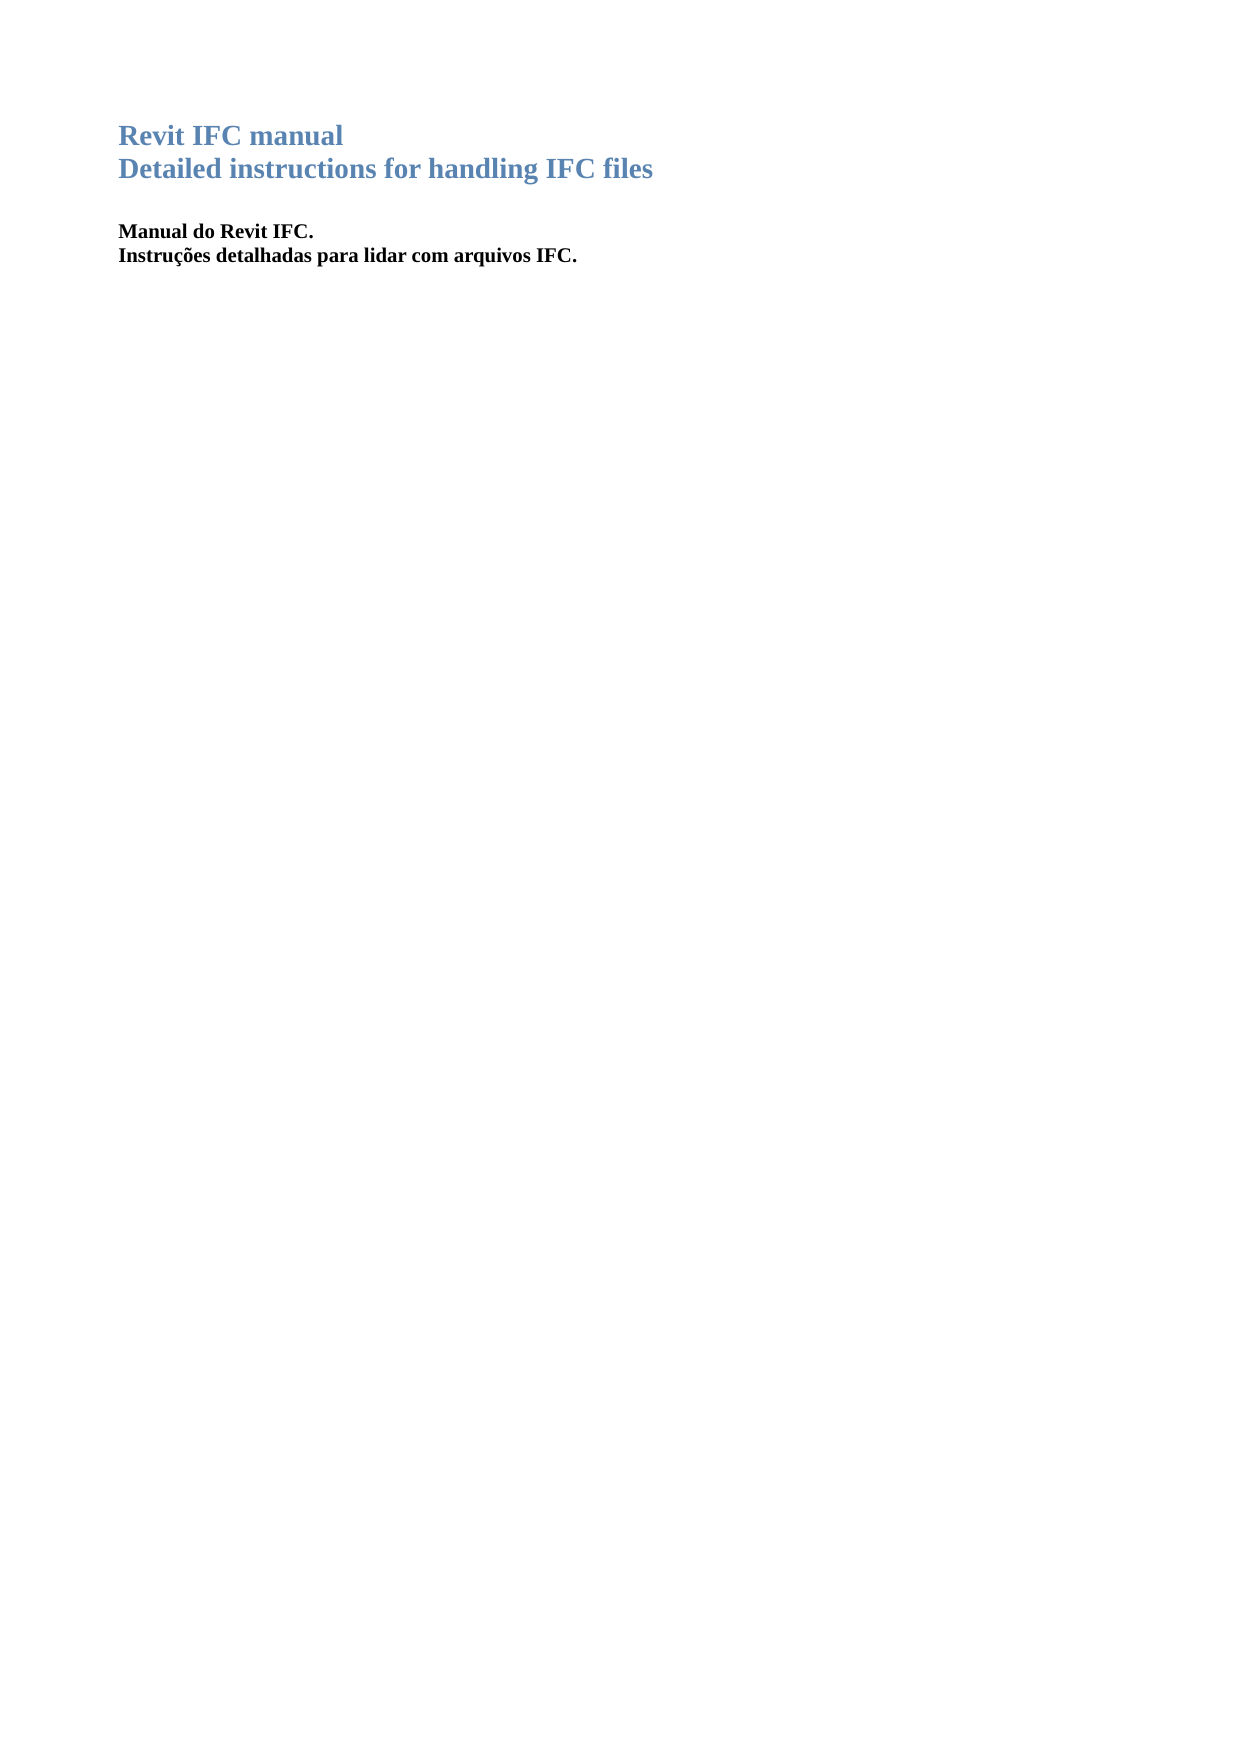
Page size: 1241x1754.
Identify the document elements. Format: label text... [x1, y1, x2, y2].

text Detailed instructions for handling IFC files [118, 152, 1122, 185]
text Manual do Revit IFC. [118, 219, 1122, 243]
text Revit IFC manual [118, 118, 1122, 152]
text Instruções detalhadas para lidar com arquivos IFC. [118, 243, 1122, 267]
